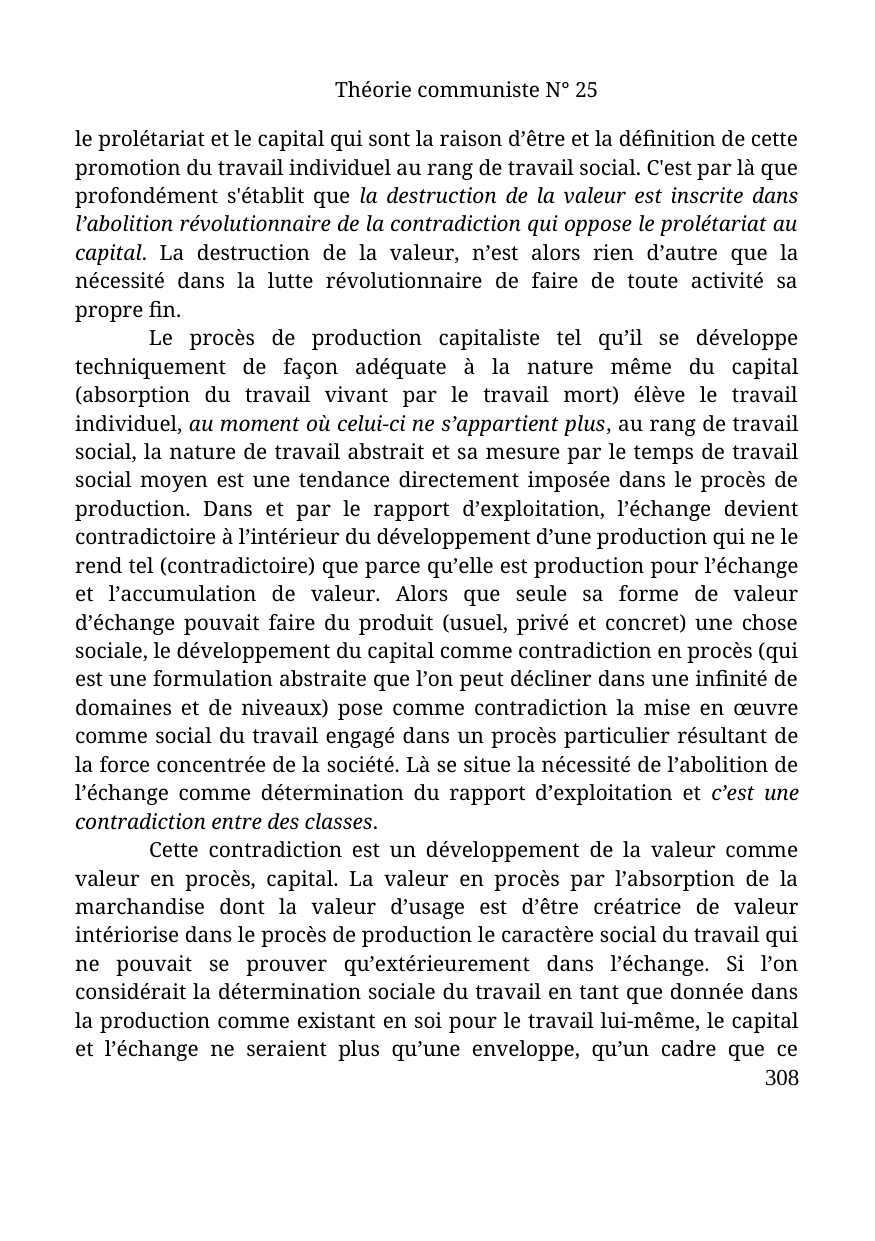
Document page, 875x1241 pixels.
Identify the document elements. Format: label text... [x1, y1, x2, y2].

text le prolétariat et le capital qui sont la raison d’être et la définition de cette promotion du travail individuel au rang de travail social. C'est par là que profondément s'établit que la destruction de la valeur est inscrite dans l’abolition révolutionnaire de la contradiction qui oppose le prolétariat au capital. La destruction de la valeur, n’est alors rien d’autre que la nécessité dans la lutte révolutionnaire de faire de toute activité sa propre fin. [75, 124, 799, 323]
text Cette contradiction est un développement de la valeur comme valeur en procès, capital. La valeur en procès par l’absorption de la marchandise dont la valeur d’usage est d’être créatrice de valeur intériorise dans le procès de production le caractère social du travail qui ne pouvait se prouver qu’extérieurement dans l’échange. Si l’on considérait la détermination sociale du travail en tant que donnée dans la production comme existant en soi pour le travail lui-même, le capital et l’échange ne seraient plus qu’une enveloppe, qu’un cadre que ce [75, 835, 799, 1063]
text Le procès de production capitaliste tel qu’il se développe techniquement de façon adéquate à la nature même du capital (absorption du travail vivant par le travail mort) élève le travail individuel, au moment où celui-ci ne s’appartient plus, au rang de travail social, la nature de travail abstrait et sa mesure par le temps de travail social moyen est une tendance directement imposée dans le procès de production. Dans et par le rapport d’exploitation, l’échange devient contradictoire à l’intérieur du développement d’une production qui ne le rend tel (contradictoire) que parce qu’elle est production pour l’échange et l’accumulation de valeur. Alors que seule sa forme de valeur d’échange pouvait faire du produit (usuel, privé et concret) une chose sociale, le développement du capital comme contradiction en procès (qui est une formulation abstraite que l’on peut décliner dans une infinité de domaines et de niveaux) pose comme contradiction la mise en œuvre comme social du travail engagé dans un procès particulier résultant de la force concentrée de la société. Là se situe la nécessité de l’abolition de l’échange comme détermination du rapport d’exploitation et c’est une contradiction entre des classes. [75, 323, 799, 835]
